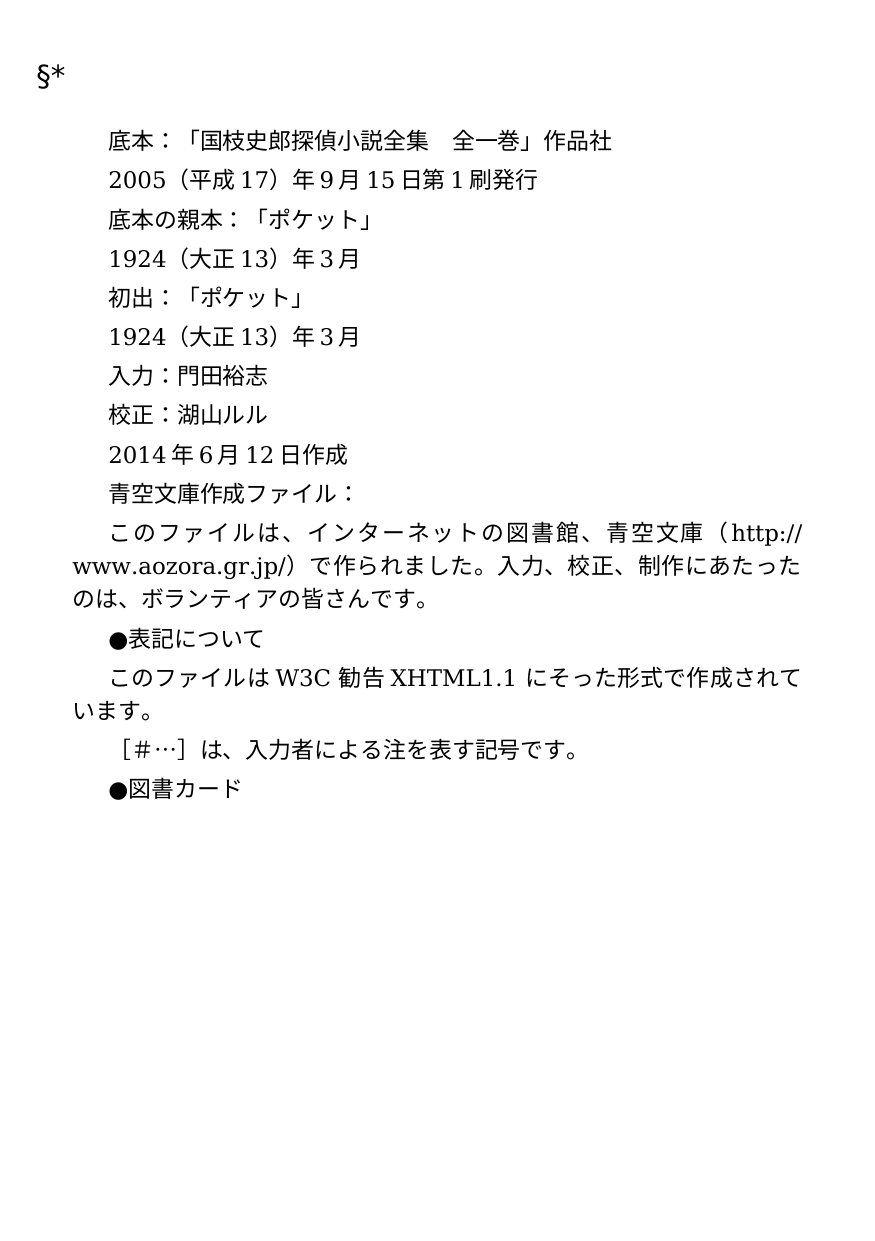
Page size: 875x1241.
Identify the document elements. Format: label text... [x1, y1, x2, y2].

text 2014年6月12日作成 [72, 437, 802, 470]
text ［＃…］は、入力者による注を表す記号です。 [72, 732, 802, 765]
text このファイルは W3C 勧告 XHTML1.1 にそった形式で作成されています。 [72, 660, 802, 726]
text このファイルは、インターネットの図書館、青空文庫（http://www.aozora.gr.jp/）で作られました。入力、校正、制作にあたったのは、ボランティアの皆さんです。 [72, 515, 802, 614]
subtitle §* [36, 60, 838, 94]
text 青空文庫作成ファイル： [72, 476, 802, 509]
text 校正：湖山ルル [72, 397, 802, 431]
text 底本の親本：「ポケット」 [72, 202, 802, 235]
text 入力：門田裕志 [72, 358, 802, 391]
text 初出：「ポケット」 [72, 280, 802, 313]
text ●表記について [72, 621, 802, 654]
text 2005（平成17）年9月15日第1刷発行 [72, 162, 802, 196]
text 底本：「国枝史郎探偵小説全集 全一巻」作品社 [72, 123, 802, 156]
text ●図書カード [72, 771, 802, 804]
text 1924（大正13）年3月 [72, 319, 802, 352]
text 1924（大正13）年3月 [72, 241, 802, 274]
